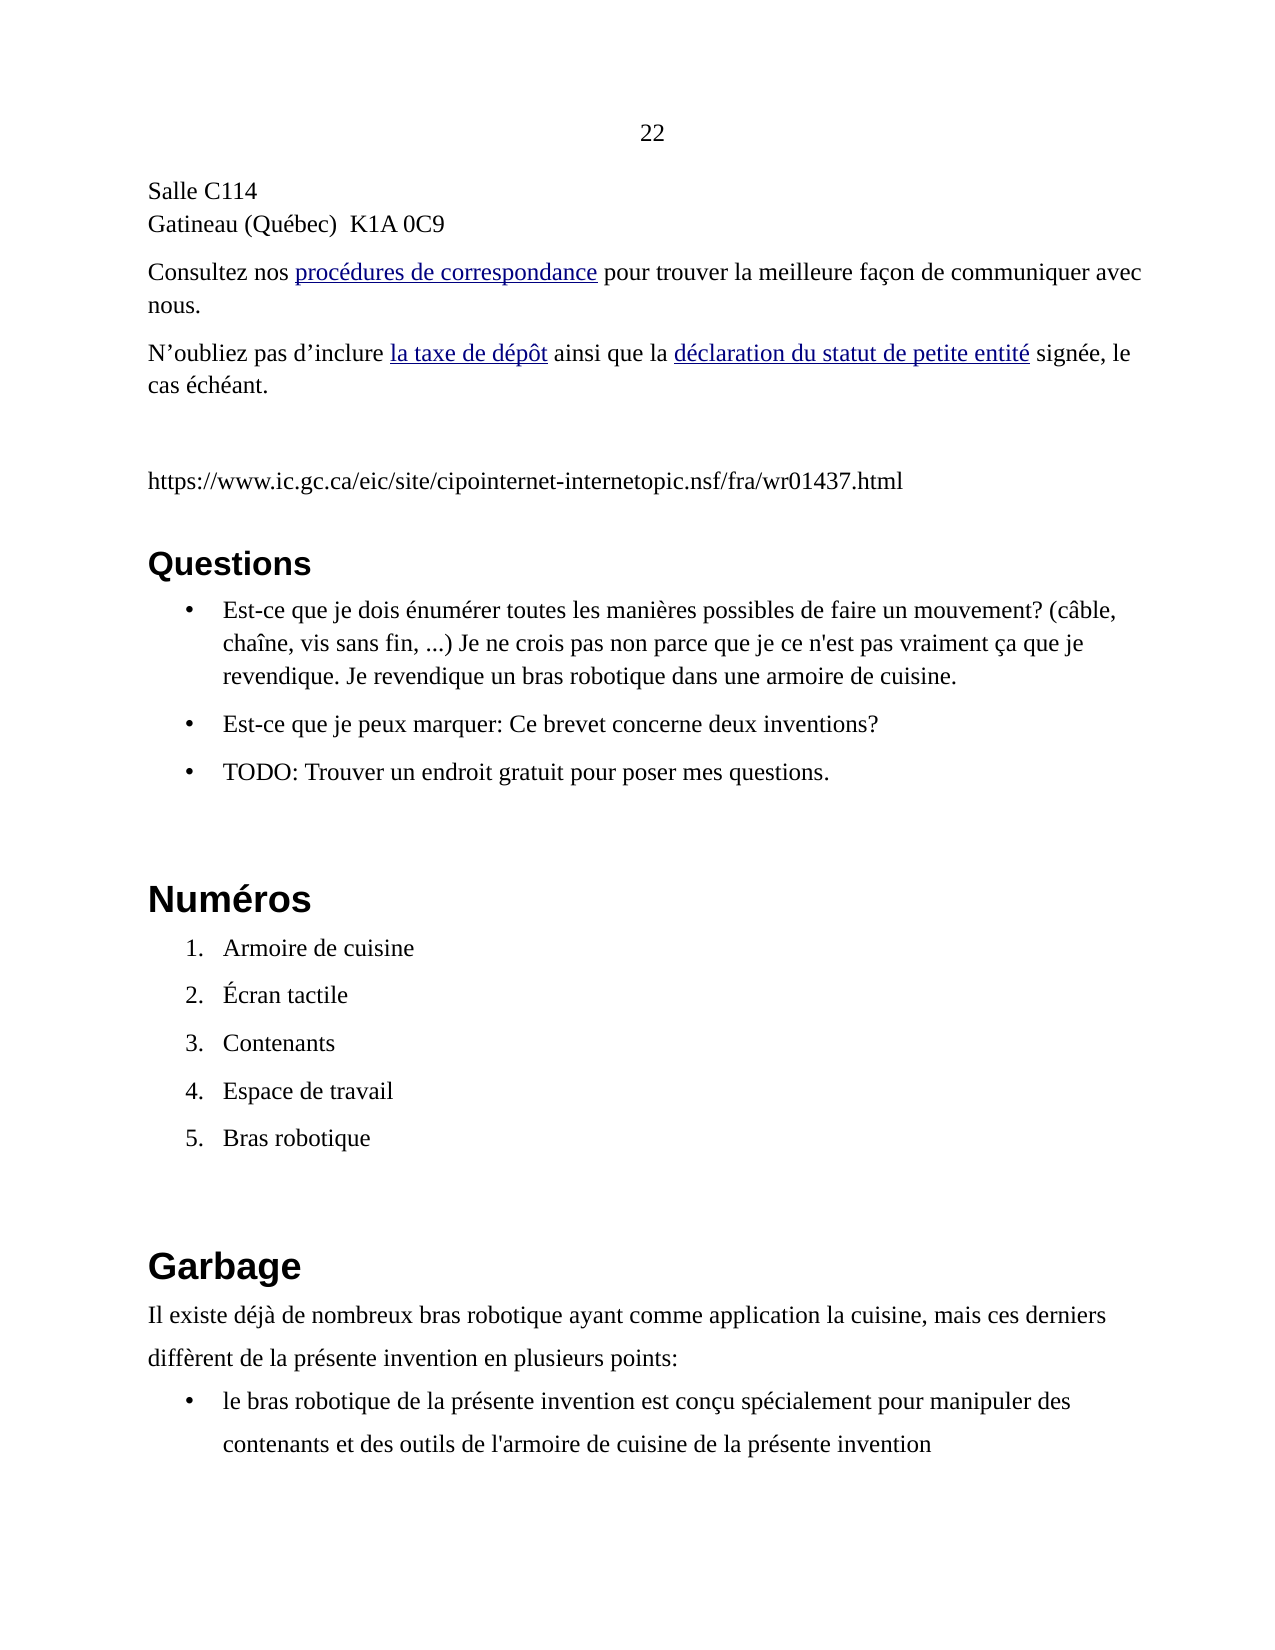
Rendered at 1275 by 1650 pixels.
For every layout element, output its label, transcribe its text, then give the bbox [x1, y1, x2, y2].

text Salle C114 Gatineau (Québec) K1A 0C9 [148, 176, 1157, 238]
list Écran tactile [185, 981, 1157, 1009]
list Contenants [185, 1028, 1157, 1057]
list le bras robotique de la présente invention est conçu spécialement pour manipuler des contenants et des outils de l'armoire de cuisine de la présente invention [185, 1386, 1157, 1458]
text Consultez nos procédures de correspondance pour trouver la meilleure façon de communiquer avec nous. [148, 257, 1157, 319]
text N’oubliez pas d’inclure la taxe de dépôt ainsi que la déclaration du statut de petite entité signée, le cas échéant. [148, 338, 1157, 399]
list Bras robotique [185, 1123, 1157, 1152]
list Armoire de cuisine [185, 933, 1157, 962]
list Est-ce que je peux marquer: Ce brevet concerne deux inventions? [185, 709, 1157, 738]
text Il existe déjà de nombreux bras robotique ayant comme application la cuisine, mais ces derniers diffèrent de la présente invention en plusieurs points: [148, 1300, 1157, 1372]
list Est-ce que je dois énumérer toutes les manières possibles de faire un mouvement? (câble, chaîne, vis sans fin, ...) Je ne crois pas non parce que je ce n'est pas vraiment ça que je revendique. Je revendique un bras robotique dans une armoire de cuisine. [185, 595, 1157, 690]
text https://www.ic.gc.ca/eic/site/cipointernet-internetopic.nsf/fra/wr01437.html [148, 466, 1157, 494]
subtitle Questions [148, 544, 1157, 583]
list Espace de travail [185, 1076, 1157, 1104]
list TODO: Trouver un endroit gratuit pour poser mes questions. [185, 757, 1157, 785]
subtitle Garbage [148, 1243, 1157, 1287]
subtitle Numéros [148, 877, 1157, 920]
